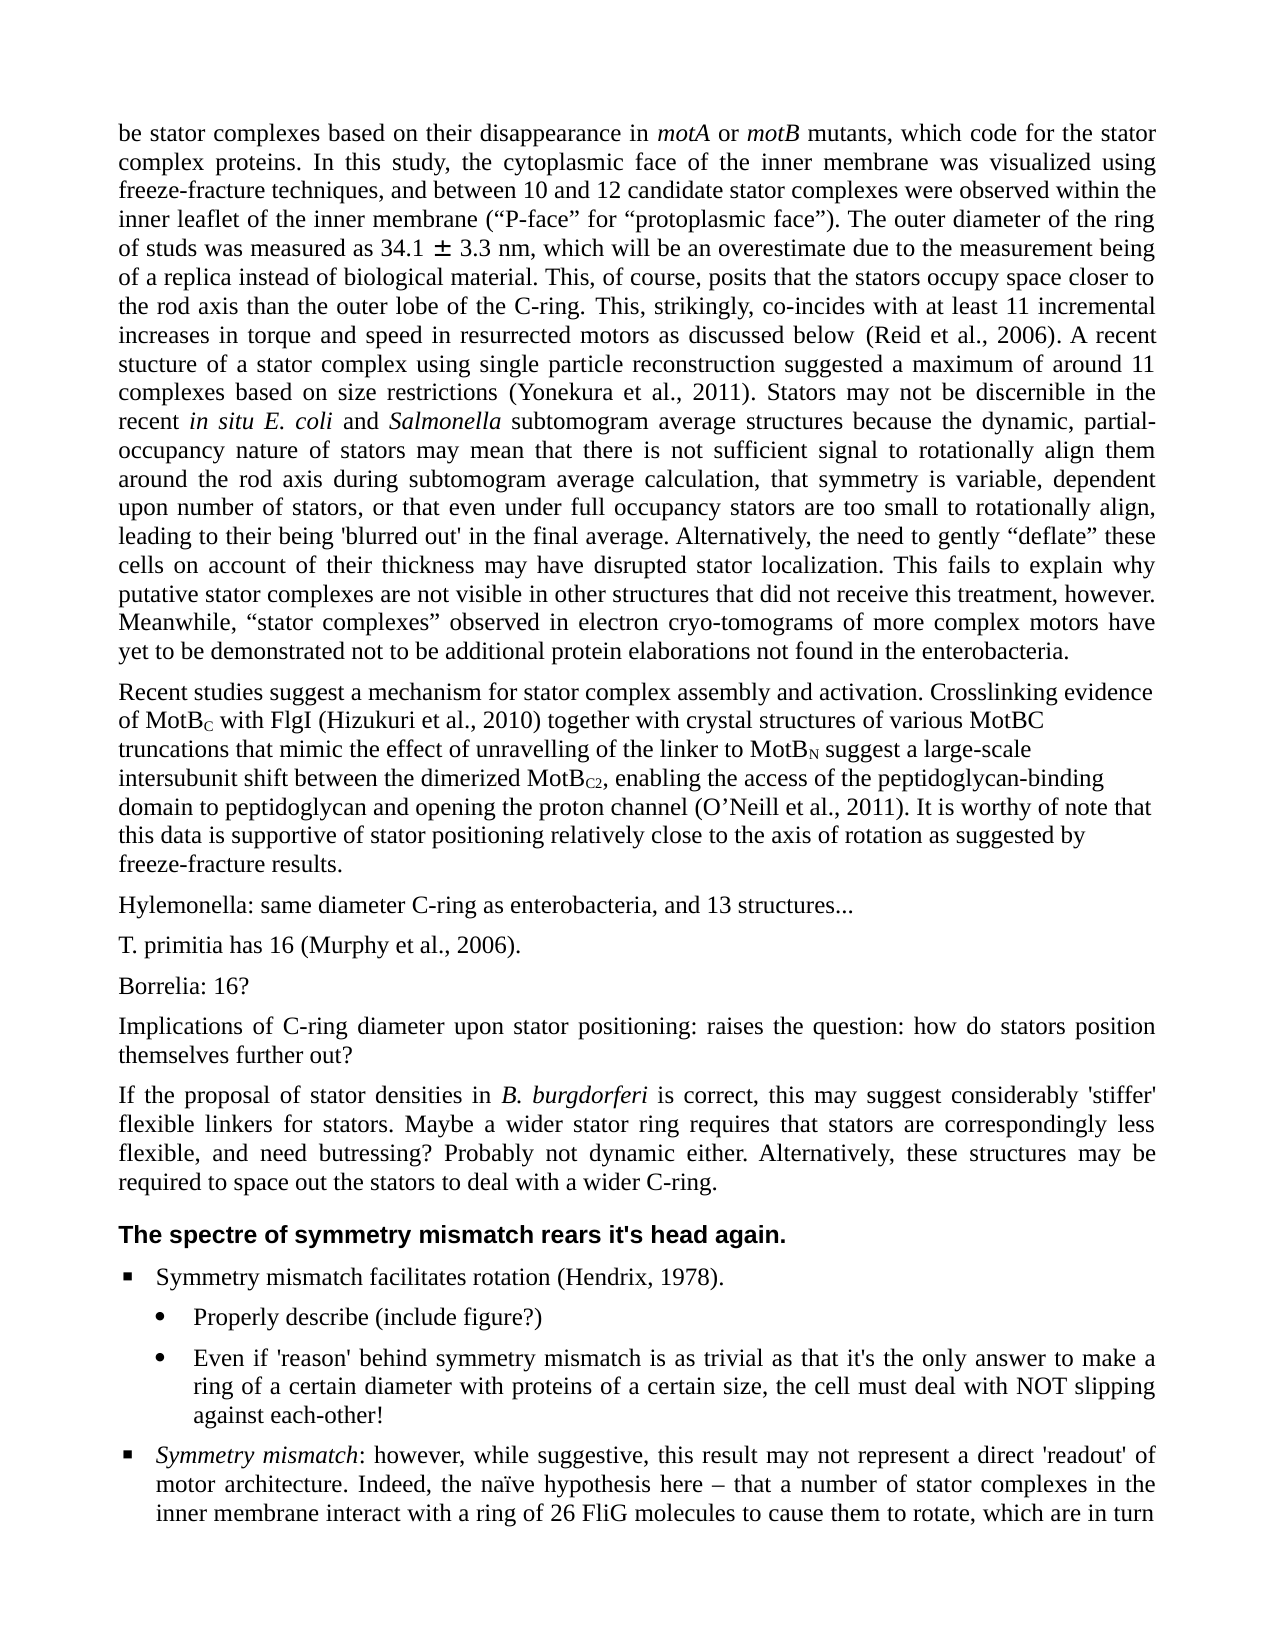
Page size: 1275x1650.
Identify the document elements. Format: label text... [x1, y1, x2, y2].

text If the proposal of stator densities in B. burgdorferi is correct, this may suggest considerably 'stiffer' flexible linkers for stators. Maybe a wider stator ring requires that stators are correspondingly less flexible, and need butressing? Probably not dynamic either. Alternatively, these structures may be required to space out the stators to deal with a wider C-ring. [118, 1081, 1157, 1196]
text Hylemonella: same diameter C-ring as enterobacteria, and 13 structures... [118, 890, 1157, 918]
text Implications of C-ring diameter upon stator positioning: raises the question: how do stators position themselves further out? [118, 1011, 1157, 1069]
list Even if 'reason' behind symmetry mismatch is as trivial as that it's the only answer to make a ring of a certain diameter with proteins of a certain size, the cell must deal with NOT slipping against each-other! [156, 1343, 1157, 1429]
subtitle The spectre of symmetry mismatch rears it's head again. [118, 1221, 1157, 1249]
list Symmetry mismatch facilitates rotation (Hendrix, 1978). [118, 1262, 1157, 1290]
text Recent studies suggest a mechanism for stator complex assembly and activation. Crosslinking evidence of MotBC with FlgI (Hizukuri et al., 2010) together with crystal structures of various MotBC truncations that mimic the effect of unravelling of the linker to MotBN suggest a large-scale intersubunit shift between the dimerized MotBC2, enabling the access of the peptidoglycan-binding domain to peptidoglycan and opening the proton channel (O’Neill et al., 2011). It is worthy of note that this data is supportive of stator positioning relatively close to the axis of rotation as suggested by freeze-fracture results. [118, 677, 1157, 878]
text Borrelia: 16? [118, 971, 1157, 999]
text T. primitia has 16 (Murphy et al., 2006). [118, 930, 1157, 959]
text be stator complexes based on their disappearance in motA or motB mutants, which code for the stator complex proteins. In this study, the cytoplasmic face of the inner membrane was visualized using freeze-fracture techniques, and between 10 and 12 candidate stator complexes were observed within the inner leaflet of the inner membrane (“P-face” for “protoplasmic face”). The outer diameter of the ring of studs was measured as 34.1 ± 3.3 nm, which will be an overestimate due to the measurement being of a replica instead of biological material. This, of course, posits that the stators occupy space closer to the rod axis than the outer lobe of the C-ring. This, strikingly, co-incides with at least 11 incremental increases in torque and speed in resurrected motors as discussed below (Reid et al., 2006). A recent stucture of a stator complex using single particle reconstruction suggested a maximum of around 11 complexes based on size restrictions (Yonekura et al., 2011). Stators may not be discernible in the recent in situ E. coli and Salmonella subtomogram average structures because the dynamic, partial-occupancy nature of stators may mean that there is not sufficient signal to rotationally align them around the rod axis during subtomogram average calculation, that symmetry is variable, dependent upon number of stators, or that even under full occupancy stators are too small to rotationally align, leading to their being 'blurred out' in the final average. Alternatively, the need to gently “deflate” these cells on account of their thickness may have disrupted stator localization. This fails to explain why putative stator complexes are not visible in other structures that did not receive this treatment, however. Meanwhile, “stator complexes” observed in electron cryo-tomograms of more complex motors have yet to be demonstrated not to be additional protein elaborations not found in the enterobacteria. [118, 118, 1157, 665]
list Properly describe (include figure?) [156, 1302, 1157, 1331]
list Symmetry mismatch: however, while suggestive, this result may not represent a direct 'readout' of motor architecture. Indeed, the naïve hypothesis here – that a number of stator complexes in the inner membrane interact with a ring of 26 FliG molecules to cause them to rotate, which are in turn [118, 1441, 1157, 1527]
